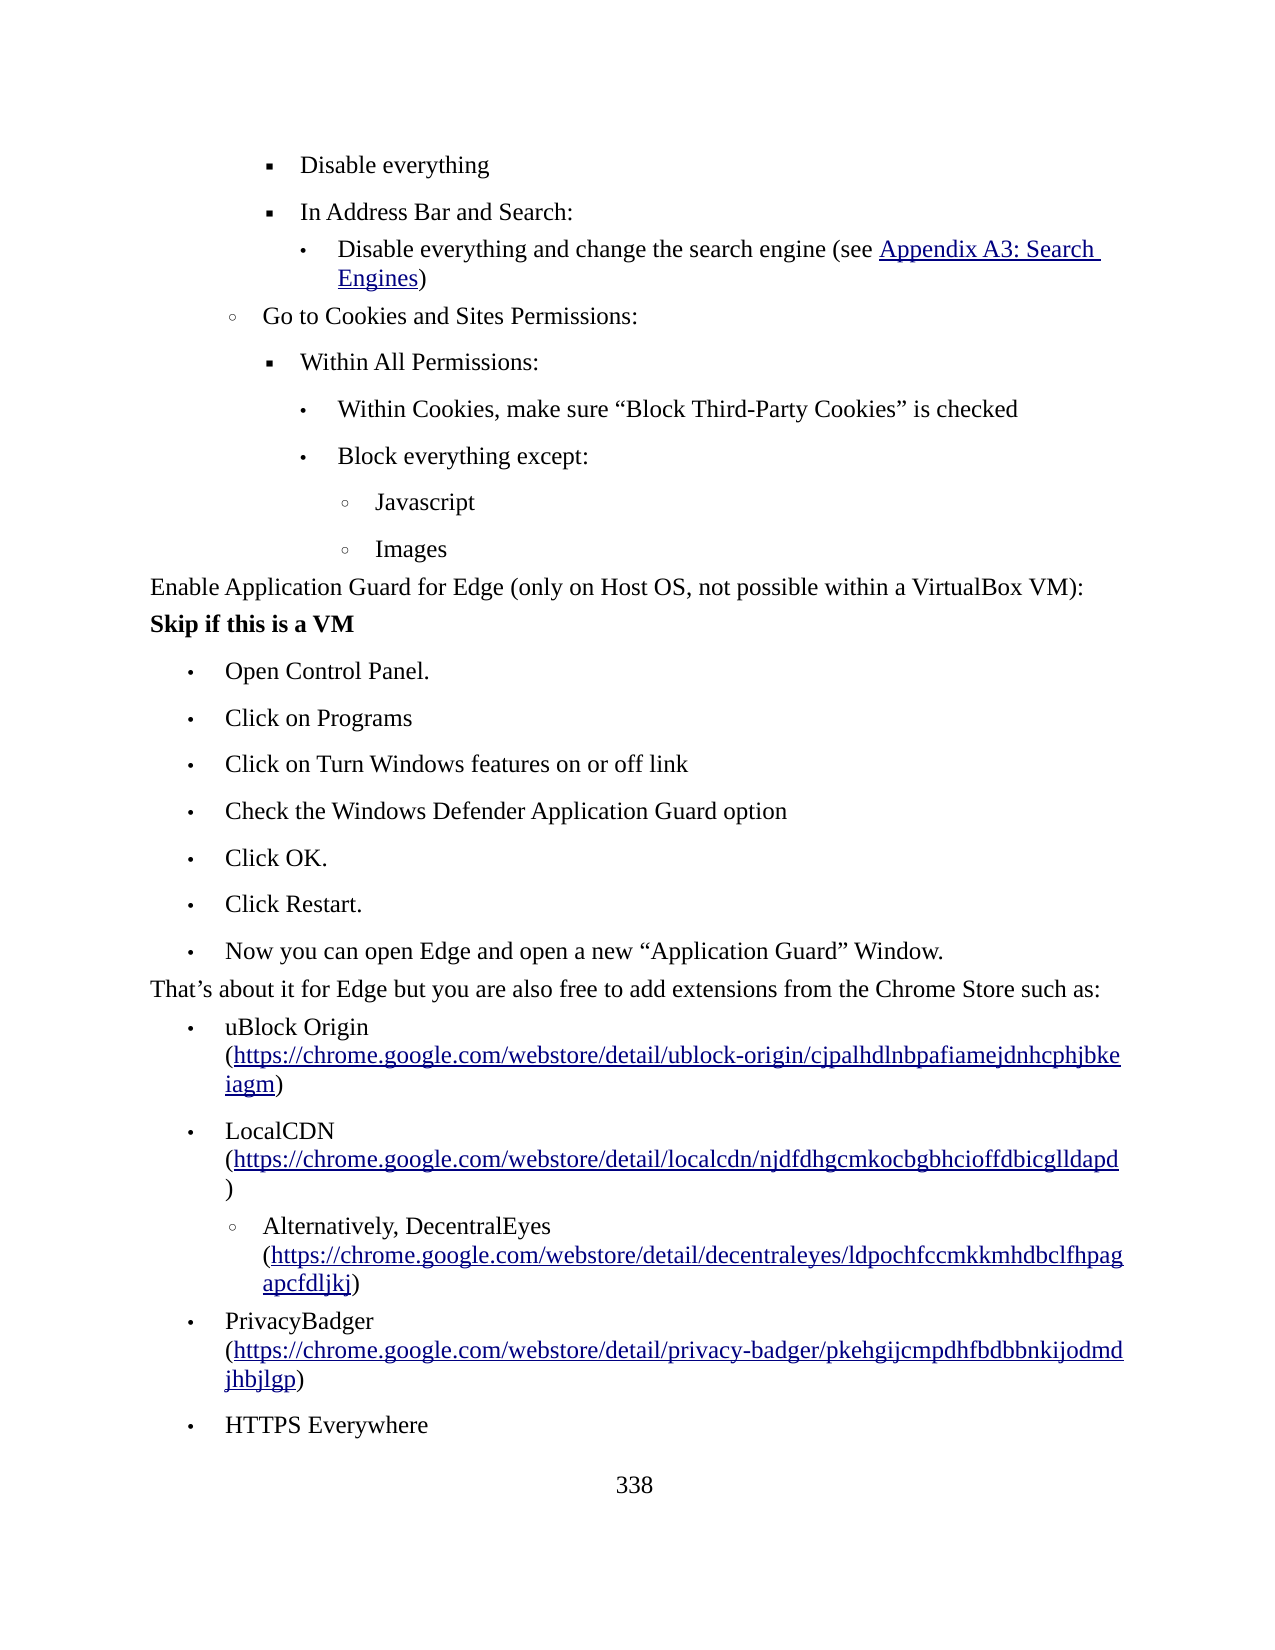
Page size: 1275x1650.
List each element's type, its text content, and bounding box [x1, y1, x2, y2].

text Skip if this is a VM [150, 609, 1125, 638]
text Enable Application Guard for Edge (only on Host OS, not possible within a VirtualBox VM): [150, 572, 1125, 601]
list uBlock Origin (https://chrome.google.com/webstore/detail/ublock-origin/cjpalhdlnbpafiamejdnhcphjbkeiagm) [187, 1012, 1125, 1098]
list Go to Cookies and Sites Permissions: [225, 301, 1125, 329]
list Alternatively, DecentralEyes (https://chrome.google.com/webstore/detail/decentraleyes/ldpochfccmkkmhdbclfhpagapcfdljkj) [225, 1211, 1125, 1297]
list LocalCDN (https://chrome.google.com/webstore/detail/localcdn/njdfdhgcmkocbgbhcioffdbicglldapd) [187, 1116, 1125, 1202]
list Disable everything and change the search engine (see Appendix A3: Search Engines) [300, 234, 1125, 292]
text That’s about it for Edge but you are also free to add extensions from the Chrome Store such as: [150, 974, 1125, 1003]
list PrivacyBadger (https://chrome.google.com/webstore/detail/privacy-badger/pkehgijcmpdhfbdbbnkijodmdjhbjlgp) [187, 1306, 1125, 1392]
list HTTPS Everywhere [187, 1410, 1125, 1439]
list In Address Bar and Search: [262, 197, 1125, 225]
list Click on Programs [187, 703, 1125, 732]
list Click OK. [187, 843, 1125, 872]
list Open Control Panel. [187, 656, 1125, 685]
list Block everything except: [300, 441, 1125, 469]
list Images [337, 534, 1125, 563]
list Check the Windows Defender Application Guard option [187, 796, 1125, 825]
list Click Restart. [187, 889, 1125, 918]
list Within Cookies, make sure “Block Third-Party Cookies” is checked [300, 394, 1125, 423]
list Click on Turn Windows features on or off link [187, 749, 1125, 778]
list Now you can open Edge and open a new “Application Guard” Window. [187, 936, 1125, 965]
list Within All Permissions: [262, 347, 1125, 376]
list Javascript [337, 487, 1125, 516]
list Disable everything [262, 150, 1125, 179]
